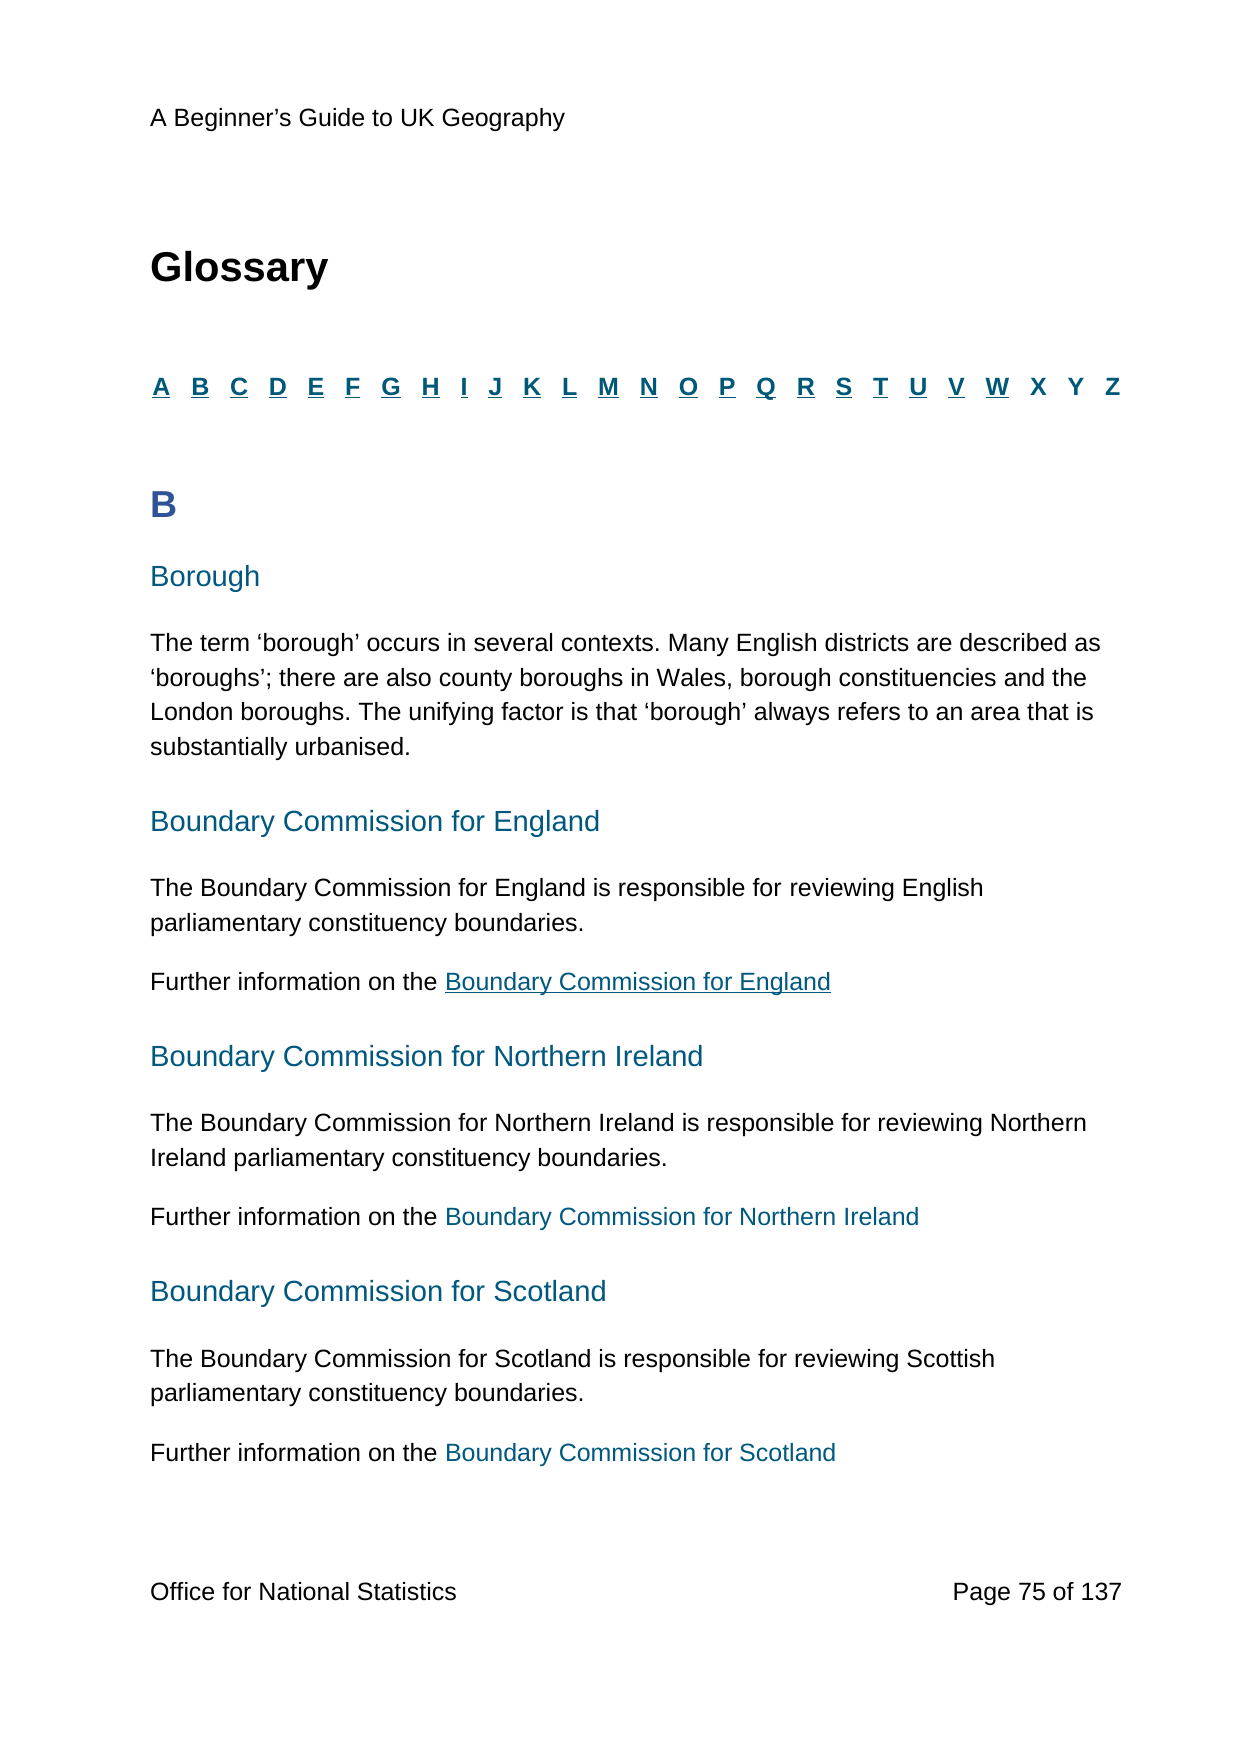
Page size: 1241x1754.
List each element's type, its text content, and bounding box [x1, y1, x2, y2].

subtitle Boundary Commission for England [150, 804, 1122, 837]
subtitle Glossary [150, 242, 1122, 290]
text The Boundary Commission for Scotland is responsible for reviewing Scottish parliamentary constituency boundaries. [150, 1344, 1122, 1407]
text The Boundary Commission for England is responsible for reviewing English parliamentary constituency boundaries. [150, 873, 1122, 936]
text The Boundary Commission for Northern Ireland is responsible for reviewing Northern Ireland parliamentary constituency boundaries. [150, 1108, 1122, 1172]
text Further information on the Boundary Commission for Northern Ireland [150, 1202, 1122, 1231]
text Further information on the Boundary Commission for Scotland [150, 1438, 1122, 1466]
subtitle Borough [150, 559, 1122, 592]
text The term ‘borough’ occurs in several contexts. Many English districts are described as ‘boroughs’; there are also county boroughs in Wales, borough constituencies and the London boroughs. The unifying factor is that ‘borough’ always refers to an area that is substantially urbanised. [150, 628, 1122, 761]
subtitle Boundary Commission for Scotland [150, 1274, 1122, 1308]
subtitle Boundary Commission for Northern Ireland [150, 1039, 1122, 1073]
text Further information on the Boundary Commission for England [150, 967, 1122, 996]
text A B C D E F G H I J K L M N O P Q R S T U V W X Y Z [150, 372, 1122, 400]
subtitle B [150, 482, 1122, 525]
